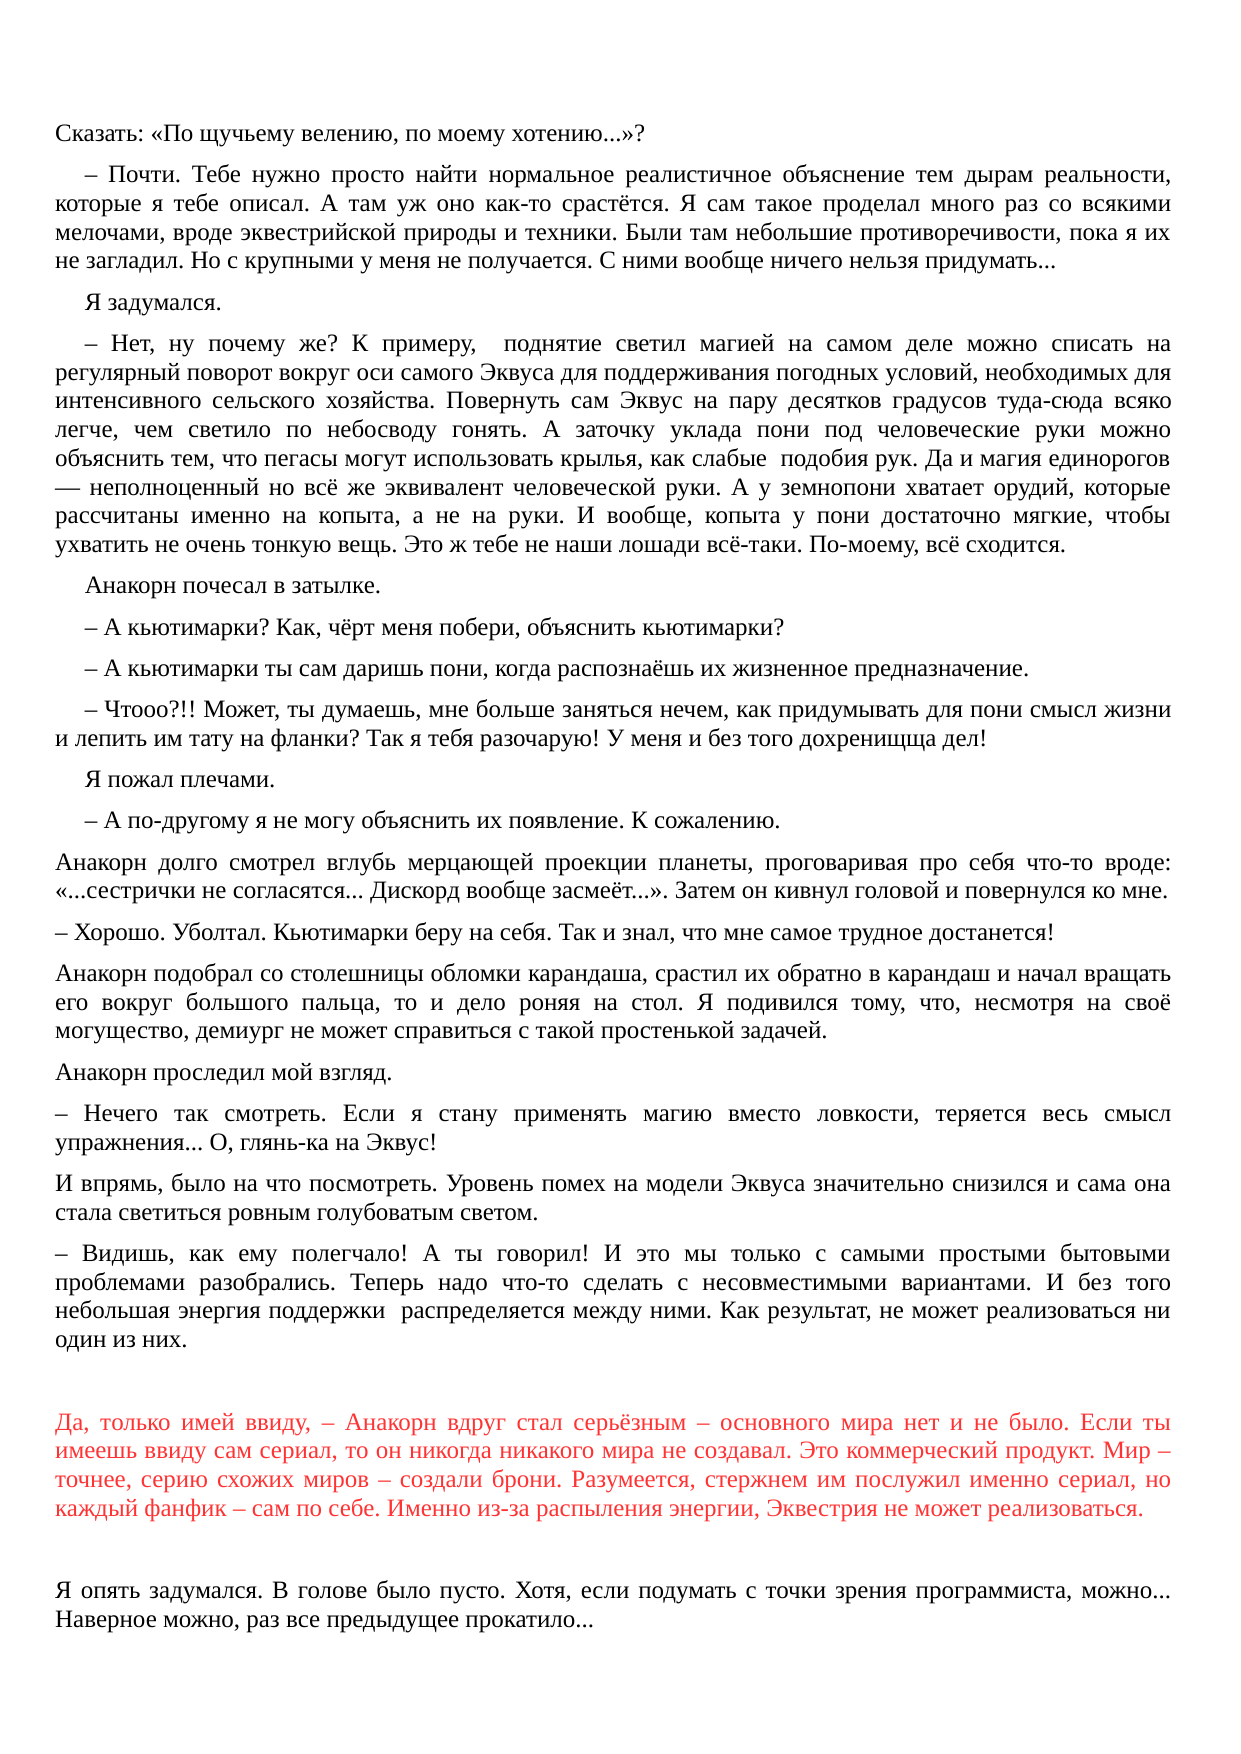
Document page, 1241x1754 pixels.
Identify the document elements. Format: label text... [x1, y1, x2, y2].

text Анакорн долго смотрел вглубь мерцающей проекции планеты, проговаривая про себя что-то вроде: «...сестрички не согласятся... Дискорд вообще засмеёт...». Затем он кивнул головой и повернулся ко мне. [55, 847, 1172, 904]
text Я задумался. [55, 287, 1172, 316]
text – Хорошо. Уболтал. Кьютимарки беру на себя. Так и знал, что мне самое трудное достанется! [55, 917, 1172, 946]
text – А по-другому я не могу объяснить их появление. К сожалению. [55, 806, 1172, 834]
text И впрямь, было на что посмотреть. Уровень помех на модели Эквуса значительно снизился и сама она стала светиться ровным голубоватым светом. [55, 1168, 1172, 1226]
text – Нет, ну почему же? К примеру, поднятие светил магией на самом деле можно списать на регулярный поворот вокруг оси самого Эквуса для поддерживания погодных условий, необходимых для интенсивного сельского хозяйства. Повернуть сам Эквус на пару десятков градусов туда-сюда всяко легче, чем светило по небосводу гонять. А заточку уклада пони под человеческие руки можно объяснить тем, что пегасы могут использовать крылья, как слабые подобия рук. Да и магия единорогов — неполноценный но всё же эквивалент человеческой руки. А у земнопони хватает орудий, которые рассчитаны именно на копыта, а не на руки. И вообще, копыта у пони достаточно мягкие, чтобы ухватить не очень тонкую вещь. Это ж тебе не наши лошади всё-таки. По-моему, всё сходится. [55, 328, 1172, 558]
text Сказать: «По щучьему велению, по моему хотению...»? [55, 118, 1172, 147]
text – Чтооо?!! Может, ты думаешь, мне больше заняться нечем, как придумывать для пони смысл жизни и лепить им тату на фланки? Так я тебя разочарую! У меня и без того дохренищща дел! [55, 694, 1172, 752]
text Да, только имей ввиду, – Анакорн вдруг стал серьёзным – основного мира нет и не было. Если ты имеешь ввиду сам сериал, то он никогда никакого мира не создавал. Это коммерческий продукт. Мир – точнее, серию схожих миров – создали брони. Разумеется, стержнем им послужил именно сериал, но каждый фанфик – сам по себе. Именно из-за распыления энергии, Эквестрия не может реализоваться. [55, 1407, 1172, 1522]
text – Нечего так смотреть. Если я стану применять магию вместо ловкости, теряется весь смысл упражнения... О, глянь-ка на Эквус! [55, 1098, 1172, 1156]
text Анакорн подобрал со столешницы обломки карандаша, срастил их обратно в карандаш и начал вращать его вокруг большого пальца, то и дело роняя на стол. Я подивился тому, что, несмотря на своё могущество, демиург не может справиться с такой простенькой задачей. [55, 958, 1172, 1044]
text – А кьютимарки? Как, чёрт меня побери, объяснить кьютимарки? [55, 612, 1172, 641]
text Анакорн почесал в затылке. [55, 571, 1172, 599]
text – Видишь, как ему полегчало! А ты говорил! И это мы только с самыми простыми бытовыми проблемами разобрались. Теперь надо что-то сделать с несовместимыми вариантами. И без того небольшая энергия поддержки распределяется между ними. Как результат, не может реализоваться ни один из них. [55, 1238, 1172, 1353]
text Я пожал плечами. [55, 764, 1172, 793]
text – Почти. Тебе нужно просто найти нормальное реалистичное объяснение тем дырам реальности, которые я тебе описал. А там уж оно как-то срастётся. Я сам такое проделал много раз со всякими мелочами, вроде эквестрийской природы и техники. Были там небольшие противоречивости, пока я их не загладил. Но с крупными у меня не получается. С ними вообще ничего нельзя придумать... [55, 159, 1172, 274]
text Я опять задумался. В голове было пусто. Хотя, если подумать с точки зрения программиста, можно... Наверное можно, раз все предыдущее прокатило... [55, 1576, 1172, 1633]
text Анакорн проследил мой взгляд. [55, 1057, 1172, 1086]
text – А кьютимарки ты сам даришь пони, когда распознаёшь их жизненное предназначение. [55, 653, 1172, 682]
